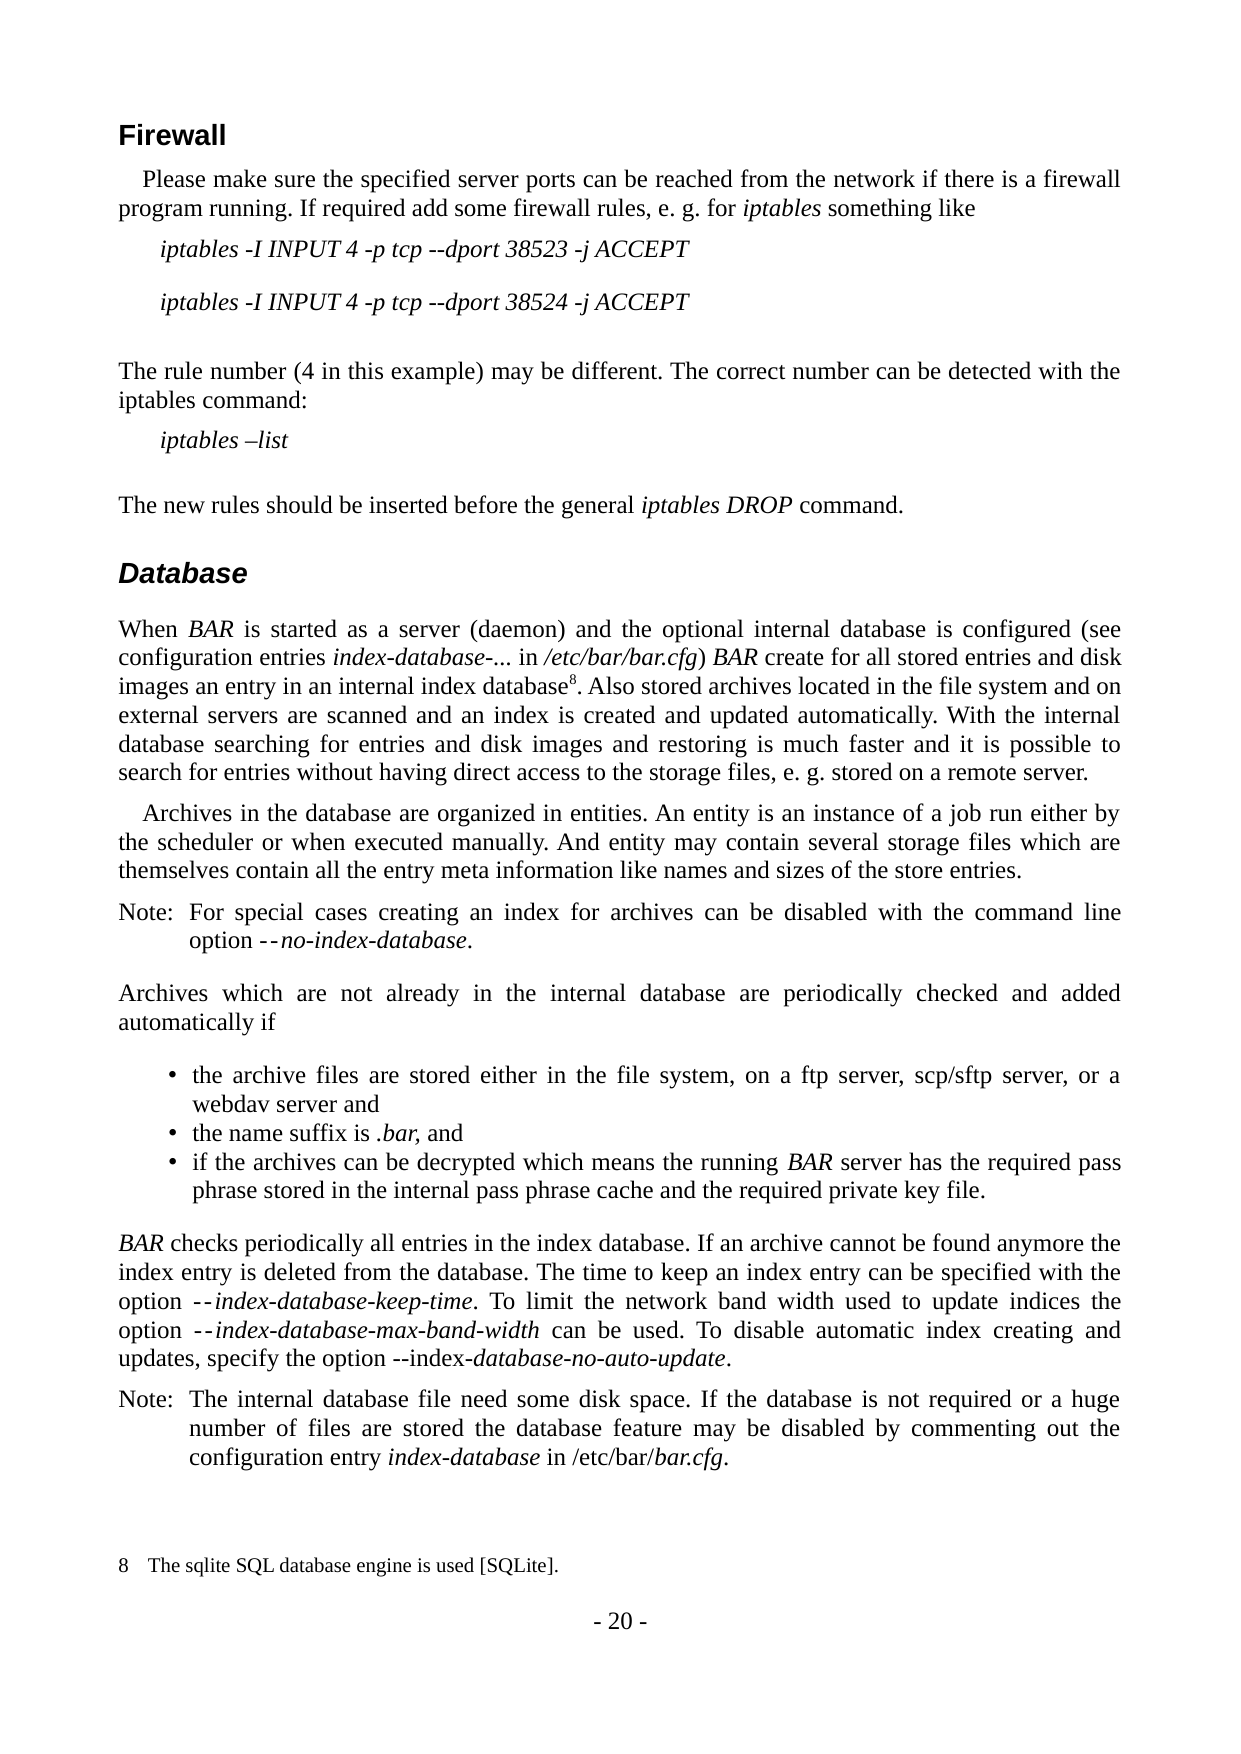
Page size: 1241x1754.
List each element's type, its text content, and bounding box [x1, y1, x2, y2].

text The new rules should be inserted before the general iptables DROP command. [118, 490, 1122, 519]
list the name suffix is .bar, and [168, 1118, 1122, 1147]
text The sqlite SQL database engine is used [SQLite]. [118, 1553, 1122, 1577]
text Please make sure the specified server ports can be reached from the network if there is a firewall program running. If required add some firewall rules, e. g. for iptables something like [118, 164, 1122, 222]
text Note: The internal database file need some disk space. If the database is not required or a huge number of files are stored the database feature may be disabled by commenting out the configuration entry index-database in /etc/bar/bar.cfg. [118, 1384, 1122, 1471]
text Archives in the database are organized in entities. An entity is an instance of a job run either by the scheduler or when executed manually. And entity may contain several storage files which are themselves contain all the entry meta information like names and sizes of the store entries. [118, 798, 1122, 884]
subtitle Firewall [118, 118, 1122, 152]
list if the archives can be decrypted which means the running BAR server has the required pass phrase stored in the internal pass phrase cache and the required private key file. [168, 1147, 1122, 1204]
text iptables -I INPUT 4 -p tcp --dport 38524 -j ACCEPT [159, 287, 1122, 315]
text iptables –list [159, 426, 1122, 454]
text BAR checks periodically all entries in the index database. If an archive cannot be found anymore the index entry is deleted from the database. The time to keep an index entry can be specified with the option ‑‑index-database-keep-time. To limit the network band width used to update indices the option ‑‑index-database-max-band-width can be used. To disable automatic index creating and updates, specify the option ‑‑index-database-no-auto-update. [118, 1228, 1122, 1372]
text The rule number (4 in this example) may be different. The correct number can be detected with the iptables command: [118, 356, 1122, 413]
text Note: For special cases creating an index for archives can be disabled with the command line option ‑‑no-index-database. [118, 897, 1122, 954]
list the archive files are stored either in the file system, on a ftp server, scp/sftp server, or a webdav server and [168, 1060, 1122, 1118]
subtitle Database [118, 556, 1122, 589]
text iptables -I INPUT 4 -p tcp --dport 38523 -j ACCEPT [159, 234, 1122, 263]
text Archives which are not already in the internal database are periodically checked and added automatically if [118, 978, 1122, 1036]
text When BAR is started as a server (daemon) and the optional internal database is configured (see configuration entries index-database-... in /etc/bar/bar.cfg) BAR create for all stored entries and disk images an entry in an internal index database. Also stored archives located in the file system and on external servers are scanned and an index is created and updated automatically. With the internal database searching for entries and disk images and restoring is much faster and it is possible to search for entries without having direct access to the storage files, e. g. stored on a remote server. [118, 614, 1122, 786]
